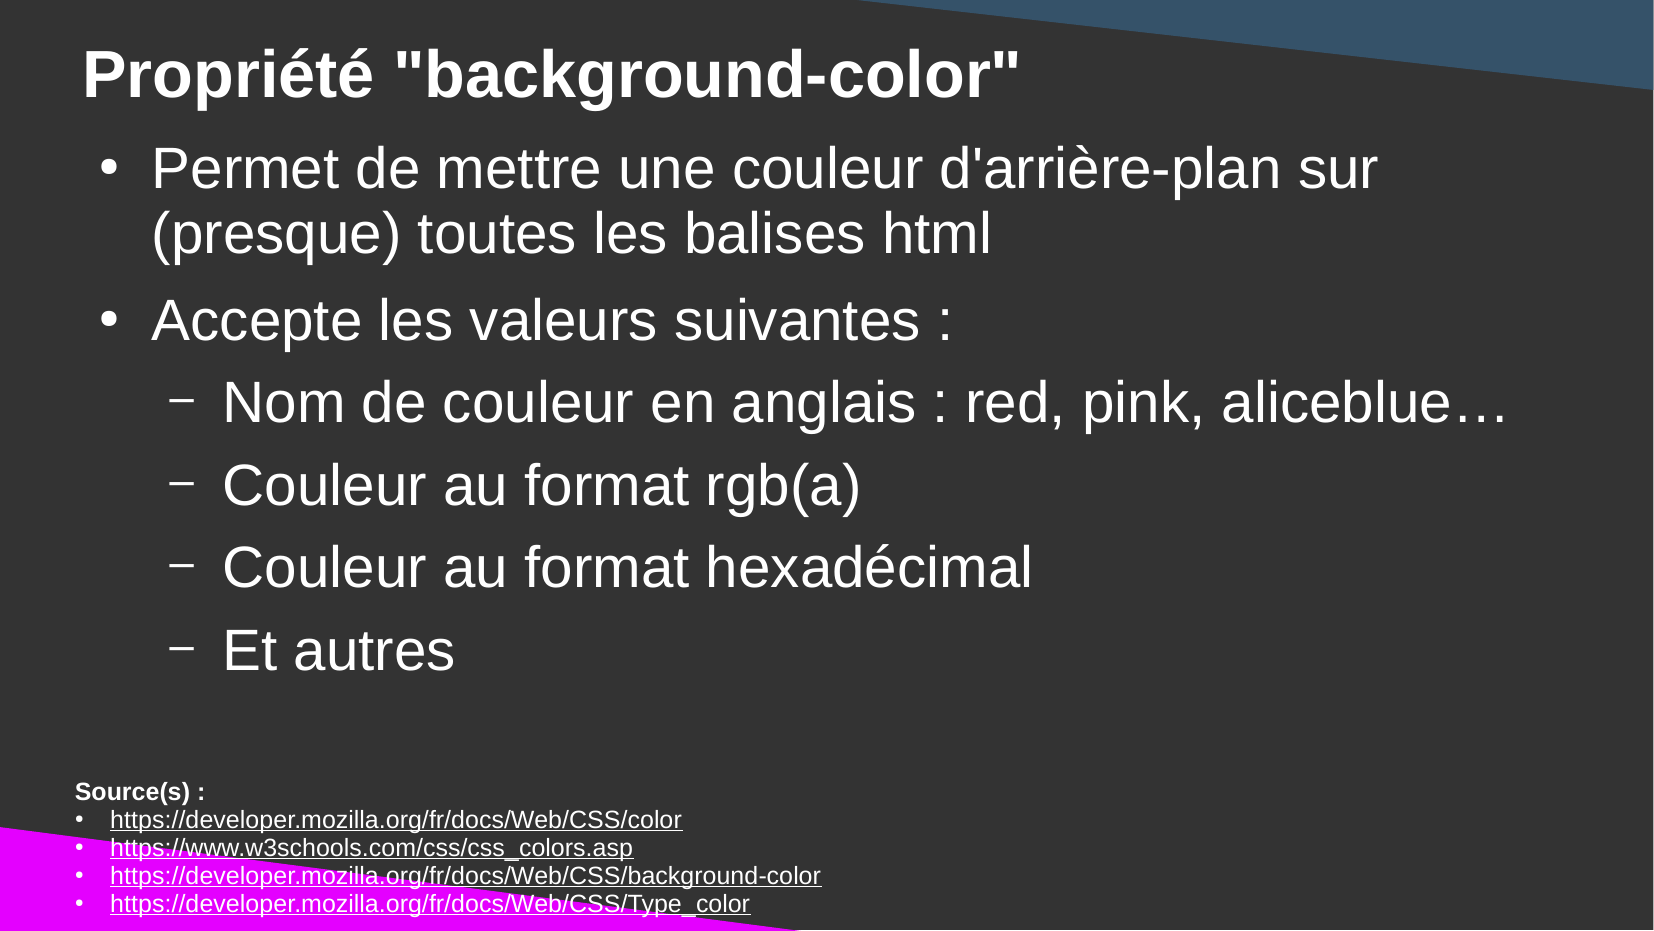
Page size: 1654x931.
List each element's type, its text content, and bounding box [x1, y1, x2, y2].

title Propriété "background-color" [82, 37, 1571, 122]
text_box Source(s) : https://developer.mozilla.org/fr/docs/Web/CSS/color https://www.w3schools.com/css/css_colors.asp https://developer.mozilla.org/fr/docs/Web/CSS/background-color https://developer.mozilla.org/fr/docs/Web/CSS/Type_color [60, 770, 1546, 926]
list Permet de mettre une couleur d'arrière-plan sur (presque) toutes les balises html Accepte les valeurs suivantes : Nom de couleur en anglais : red, pink, aliceblue… Couleur au format rgb(a) Couleur au format hexadécimal Et autres [80, 135, 1605, 733]
text_box [0, 827, 801, 931]
text_box [856, 0, 1654, 91]
